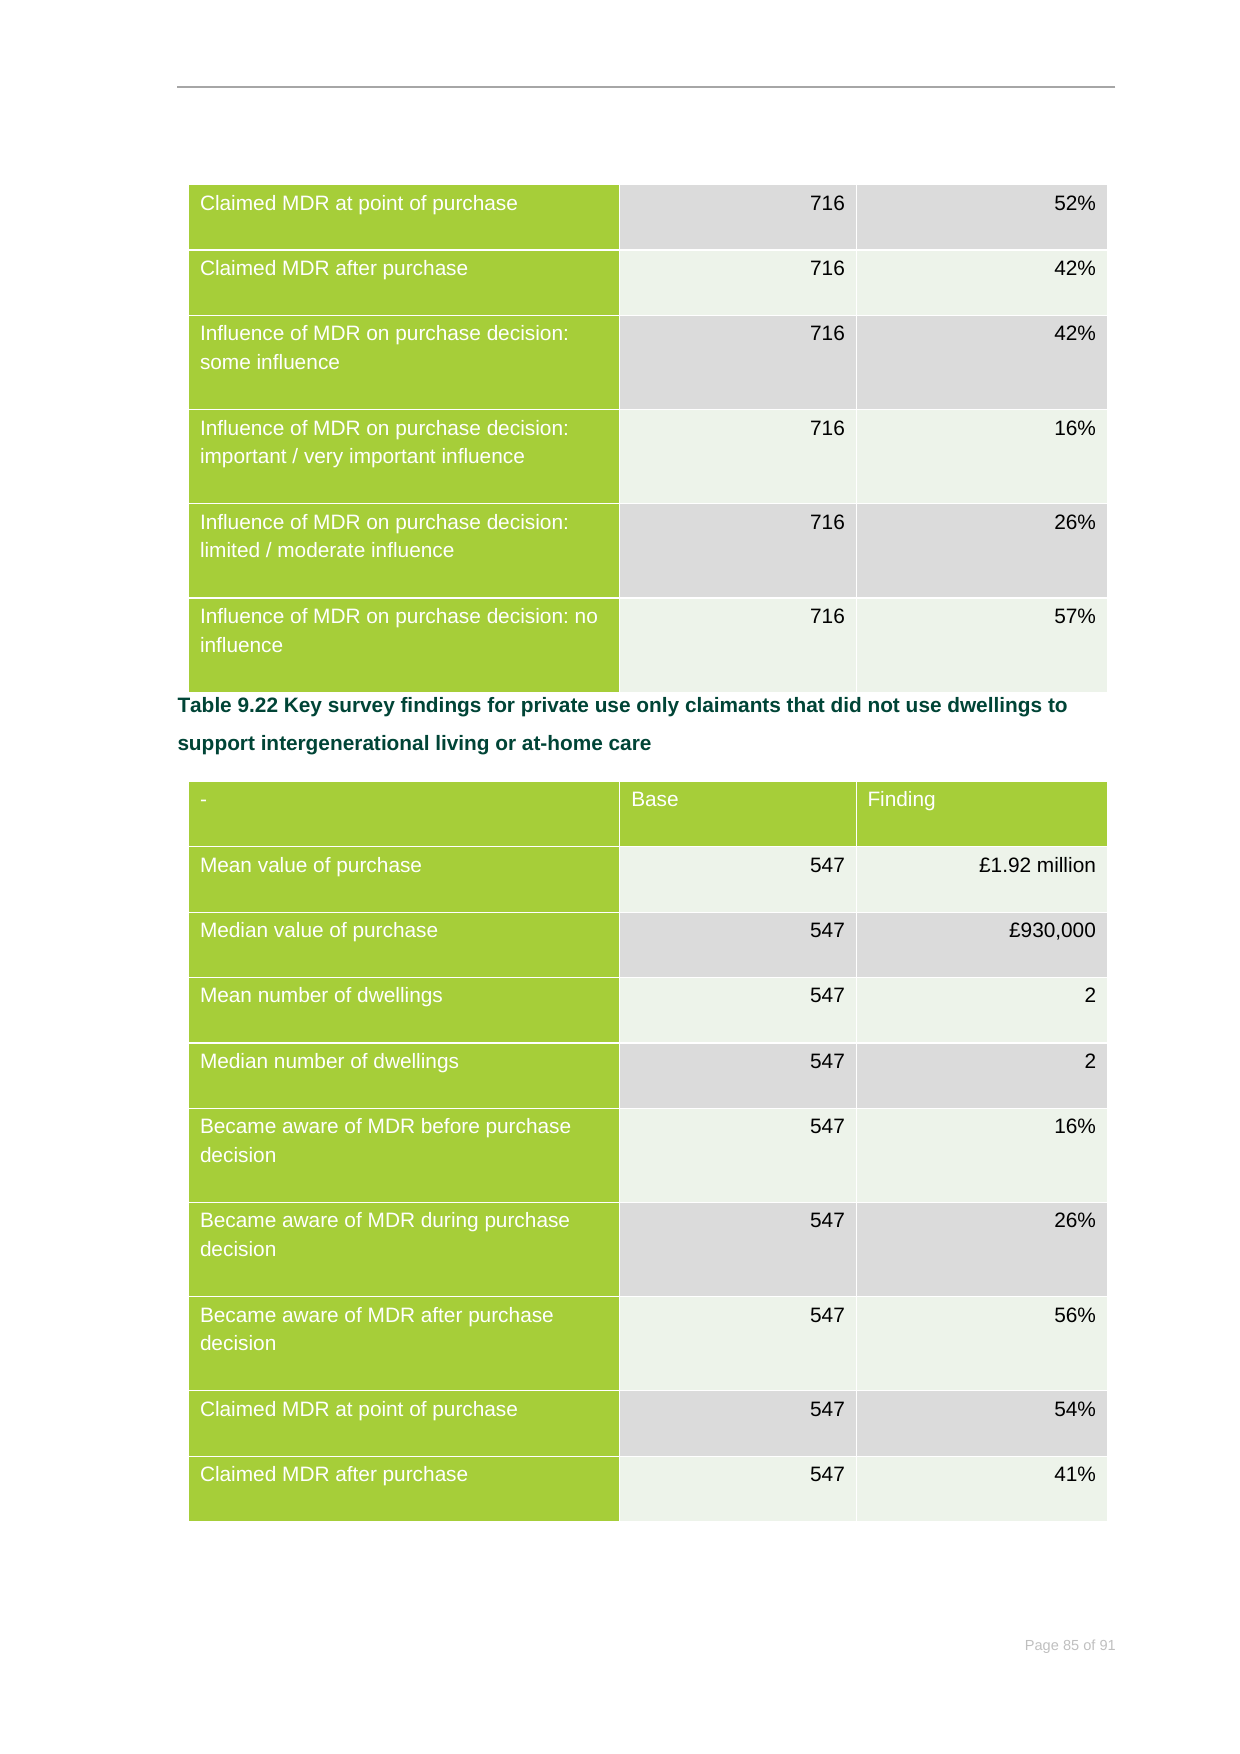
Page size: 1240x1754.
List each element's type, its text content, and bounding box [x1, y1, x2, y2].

table_cell Claimed MDR at point of purchase [189, 1391, 619, 1456]
table_cell 547 [620, 913, 856, 977]
table_cell 547 [620, 1044, 856, 1108]
table_cell 547 [620, 1109, 856, 1202]
table_header - [189, 782, 619, 846]
table_cell 52% [857, 185, 1107, 249]
table_cell 41% [857, 1457, 1107, 1521]
table_cell 56% [857, 1297, 1107, 1390]
table_cell Claimed MDR at point of purchase [189, 185, 619, 249]
table_cell 42% [857, 316, 1107, 409]
table_cell 547 [620, 978, 856, 1042]
table_cell Mean value of purchase [189, 847, 619, 912]
table_cell 547 [620, 1391, 856, 1456]
table_cell £930,000 [857, 913, 1107, 977]
table_cell Mean number of dwellings [189, 978, 619, 1042]
table_header Base [620, 782, 856, 846]
table_cell 547 [620, 1297, 856, 1390]
table_cell 547 [620, 847, 856, 912]
table_cell Median value of purchase [189, 913, 619, 977]
table_cell 16% [857, 410, 1107, 503]
table_cell Influence of MDR on purchase decision: some influence [189, 316, 619, 409]
table_cell Claimed MDR after purchase [189, 1457, 619, 1521]
table_cell 26% [857, 1203, 1107, 1296]
table_cell 547 [620, 1203, 856, 1296]
table_cell 716 [620, 185, 856, 249]
table_cell 26% [857, 504, 1107, 597]
table_cell Influence of MDR on purchase decision: limited / moderate influence [189, 504, 619, 597]
table_cell 716 [620, 316, 856, 409]
text Table 9.22 Key survey findings for private use only claimants that did not use dwellings to support intergenerational living or at-home care [177, 693, 1115, 762]
table_cell Claimed MDR after purchase [189, 251, 619, 315]
table_cell 547 [620, 1457, 856, 1521]
table_cell 716 [620, 251, 856, 315]
table_cell Became aware of MDR during purchase decision [189, 1203, 619, 1296]
table_cell 54% [857, 1391, 1107, 1456]
table_cell 716 [620, 504, 856, 597]
table_cell 716 [620, 599, 856, 692]
table_cell 42% [857, 251, 1107, 315]
table_cell Became aware of MDR before purchase decision [189, 1109, 619, 1202]
table_cell 2 [857, 1044, 1107, 1108]
table_cell 716 [620, 410, 856, 503]
table_cell £1.92 million [857, 847, 1107, 912]
table_cell Influence of MDR on purchase decision: no influence [189, 599, 619, 692]
table_cell Influence of MDR on purchase decision: important / very important influence [189, 410, 619, 503]
table_cell Median number of dwellings [189, 1044, 619, 1108]
table_cell 57% [857, 599, 1107, 692]
table_header Finding [857, 782, 1107, 846]
table_cell 16% [857, 1109, 1107, 1202]
table_cell 2 [857, 978, 1107, 1042]
table_cell Became aware of MDR after purchase decision [189, 1297, 619, 1390]
